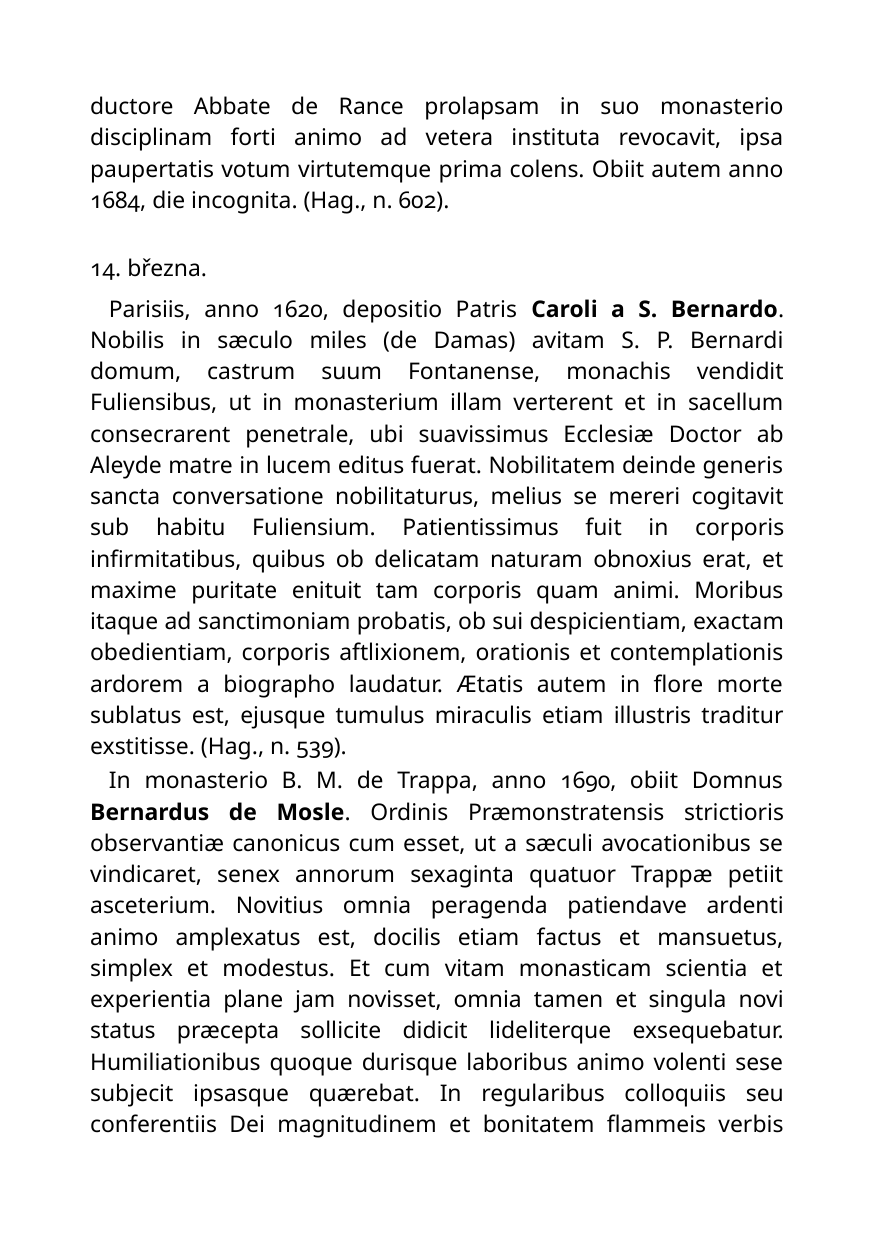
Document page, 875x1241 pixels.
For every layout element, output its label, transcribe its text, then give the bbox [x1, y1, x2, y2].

text 14. března. [90, 252, 784, 283]
text Parisiis, anno 1620, depositio Patris Caroli a S. Bernardo. Nobilis in sæculo miles (de Damas) avitam S. P. Bernardi domum, castrum suum Fontanense, monachis vendidit Fuliensibus, ut in monasterium illam verterent et in sacellum consecrarent penetrale, ubi suavissimus Ecclesiæ Doctor ab Aleyde matre in lucem editus fuerat. Nobilitatem deinde generis sancta conversatione nobilitaturus, melius se mereri cogitavit sub habitu Fuliensium. Patientissimus fuit in cor­poris infirmitatibus, quibus ob delicatam naturam obnoxius erat, et maxime puritate enituit tam corporis quam animi. Moribus itaque ad sanctimoniam probatis, ob sui despicien­tiam, exactam obedientiam, corporis aftlixionem, orationis et contemplationis ardorem a biographo laudatur. Ætatis autem in flore morte sublatus est, ejusque tumulus miraculis etiam illustris traditur exstitisse. (Hag., n. 539). [90, 292, 784, 761]
text ductore Abbate de Rance prolapsam in suo monasterio disciplinam forti animo ad vetera instituta revocavit, ipsa paupertatis votum virtutemque prima colens. Obiit autem anno 1684, die incognita. (Hag., n. 602). [90, 90, 784, 215]
text In monasterio B. M. de Trappa, anno 1690, obiit Domnus Bernardus de Mosle. Ordinis Præmonstratensis strictioris observantiæ canonicus cum esset, ut a sæculi avocationibus se vindicaret, senex annorum sexaginta quatuor Trappæ petiit asceterium. Novitius omnia peragenda patiendave ardenti animo amplexatus est, docilis etiam factus et mansuetus, simplex et modestus. Et cum vitam monasticam scientia et experientia plane jam novisset, omnia tamen et singula novi status præcepta sollicite didicit lideliterque exsequebatur. Humiliationibus quoque durisque laboribus animo volenti sese subjecit ipsasque quærebat. In regularibus colloquiis seu conferentiis Dei magnitudinem et bonitatem flammeis verbis [90, 764, 784, 1139]
